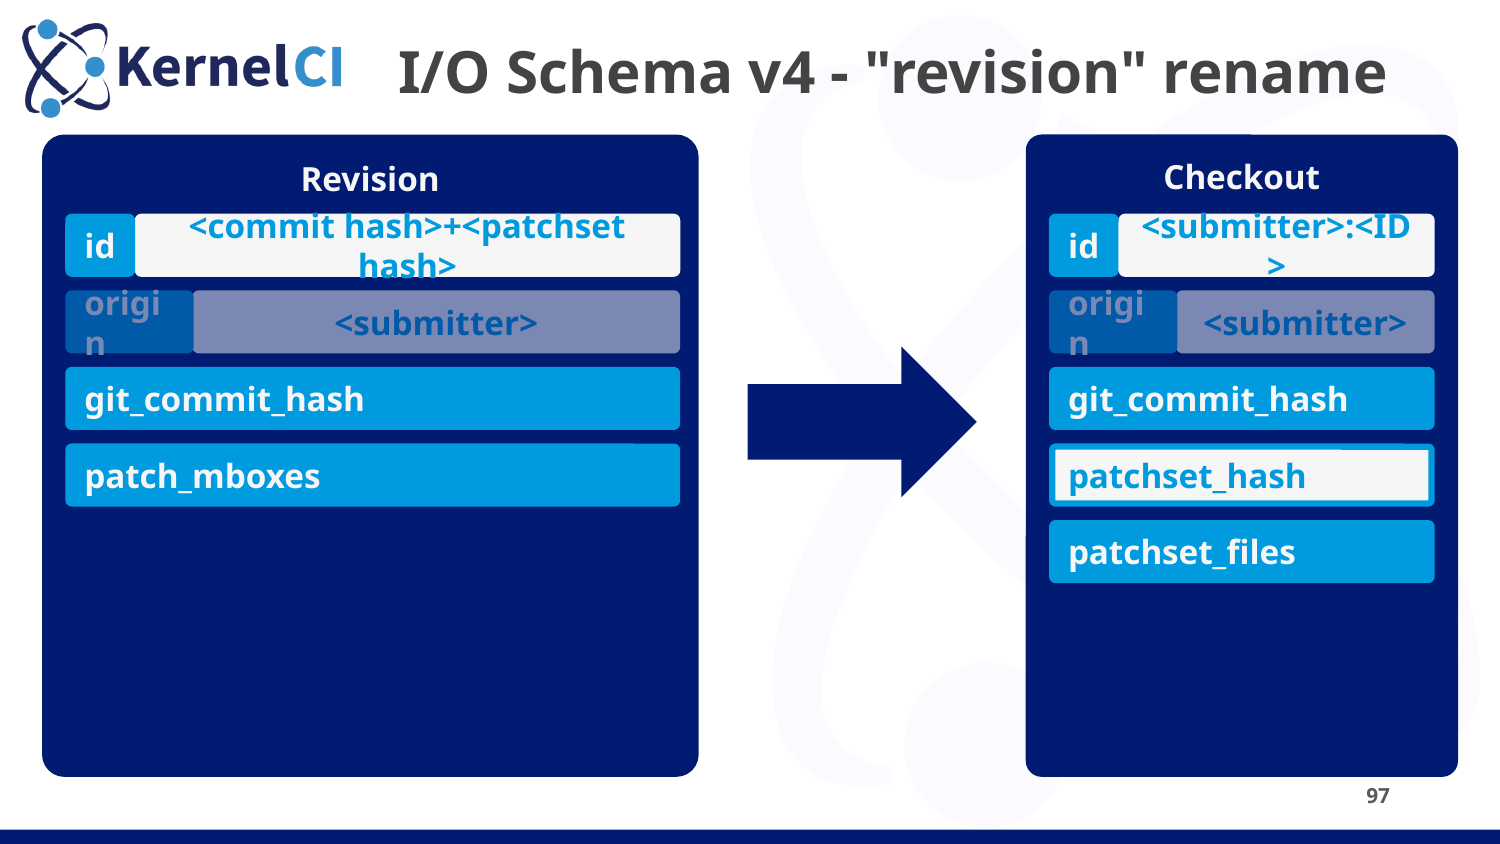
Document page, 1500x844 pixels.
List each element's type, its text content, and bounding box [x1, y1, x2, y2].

text_box <submitter>:<ID> [1121, 216, 1432, 274]
text_box <commit hash>+<patchset hash> [137, 216, 678, 274]
text_box patchset_hash [1052, 446, 1432, 504]
text_box Checkout [1028, 137, 1455, 774]
title I/O Schema v4 - "revision" rename [383, 23, 1455, 117]
text_box patchset_files [1052, 523, 1432, 581]
text_box git_commit_hash [1052, 369, 1432, 427]
text_box id [1052, 216, 1116, 274]
text_box origin [68, 293, 191, 351]
text_box id [68, 216, 132, 274]
picture [22, 19, 341, 118]
text_box Revision [45, 137, 696, 774]
text_box git_commit_hash [68, 369, 678, 427]
text_box origin [1052, 293, 1175, 351]
text_box [747, 346, 977, 498]
picture [750, 15, 1480, 828]
slide_number [1314, 774, 1405, 830]
text_box [1179, 293, 1432, 351]
text_box [195, 293, 678, 351]
text_box patch_mboxes [68, 446, 678, 504]
